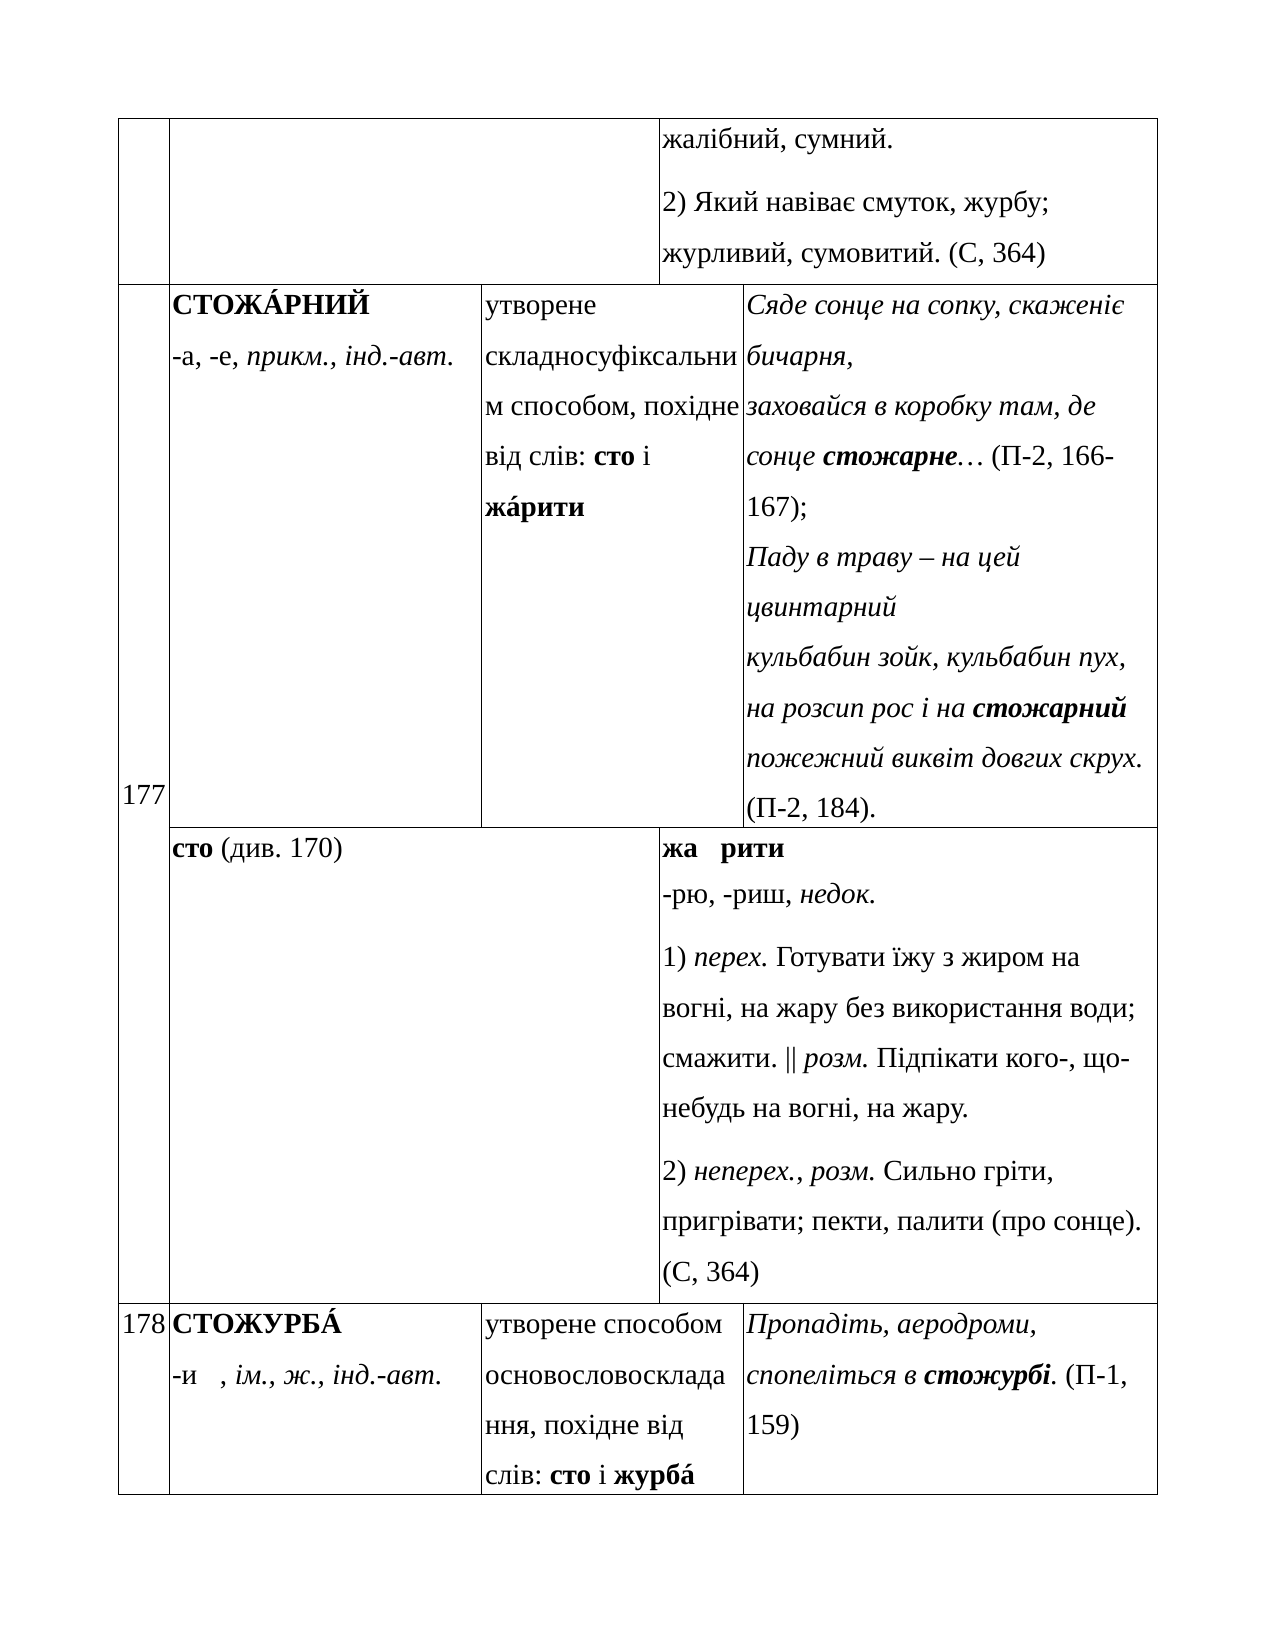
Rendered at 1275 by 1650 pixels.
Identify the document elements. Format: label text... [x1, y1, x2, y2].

table_cell жалібний, сумний. 2) Який навіває смуток, журбу; журливий, сумовитий. (С, 364) [660, 119, 1157, 284]
table_cell [170, 119, 659, 284]
table_cell жарити -рю, -риш, недок. 1) перех. Готувати їжу з жиром на вогні, на жару без використання води; смажити. || розм. Підпікати кого-, що-небудь на вогні, на жару. 2) неперех., розм. Сильно гріти, пригрівати; пекти, палити (про сонце). (С, 364) [660, 828, 1157, 1303]
table_cell Стожáрний -а, -е, прикм., інд.-авт. [170, 285, 481, 827]
table_cell Сяде сонце на сопку, скаженіє бичарня, заховайся в коробку там, де сонце стожарне… (П‑2, 166-167); Паду в траву – на цей цвинтарний кульбабин зойк, кульбабин пух, на розсип рос і на стожарний пожежний виквіт довгих скрух. (П‑2, 184). [744, 285, 1157, 827]
table_cell [119, 119, 169, 284]
table_cell утворене способом основословоскладання, похідне від слів: сто і журбá [482, 1304, 743, 1494]
table_cell 178 [119, 1304, 169, 1494]
table_cell 177 [119, 285, 169, 1303]
table_cell Пропадіть, аеродроми, спопеліться в стожурбі. (П‑1, 159) [744, 1304, 1157, 1494]
table_cell утворене складносуфіксальним способом, похідне від слів: сто і жáрити [482, 285, 743, 827]
table_cell Стожурбá -и, ім., ж., інд.-авт. [170, 1304, 481, 1494]
table_cell сто (див. 170) [170, 828, 659, 1303]
